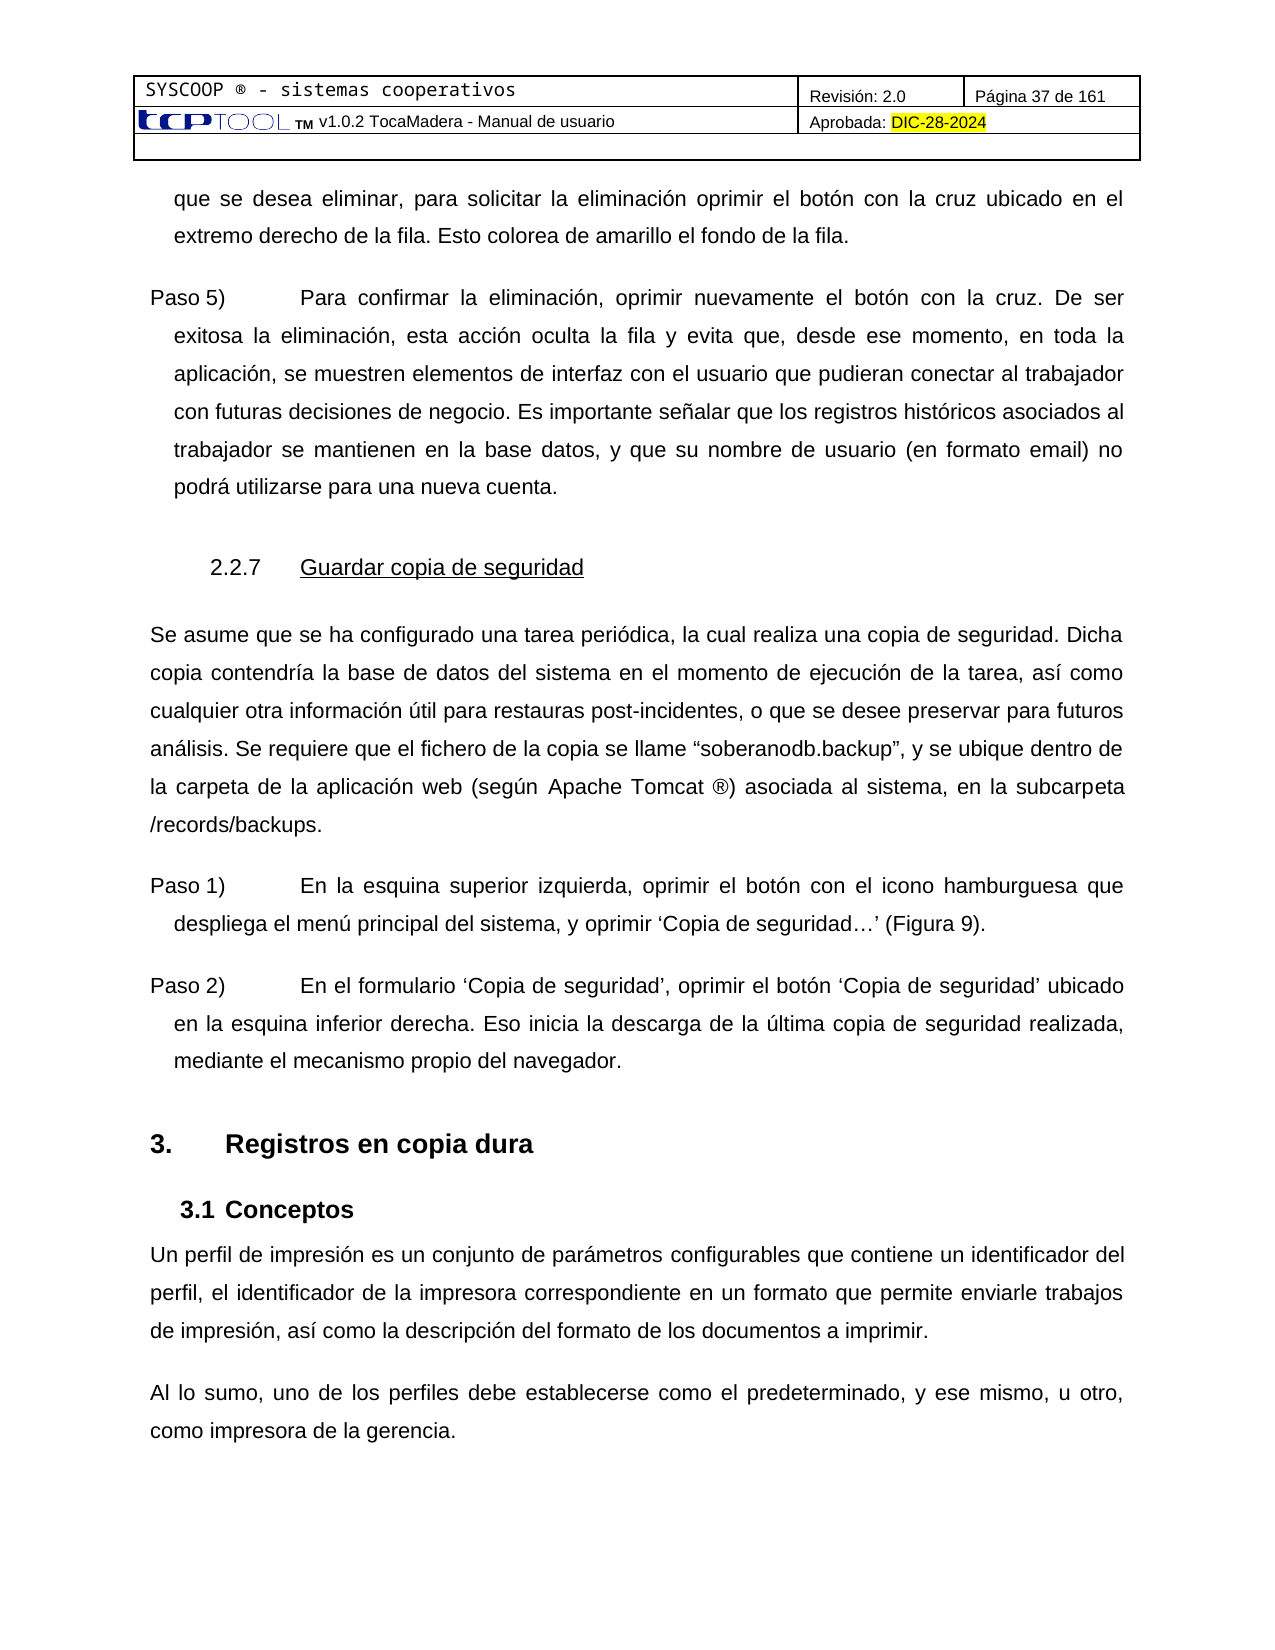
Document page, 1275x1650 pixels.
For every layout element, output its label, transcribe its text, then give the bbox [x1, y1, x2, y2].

list En el formulario ‘Copia de seguridad’, oprimir el botón ‘Copia de seguridad’ ubicado en la esquina inferior derecha. Eso inicia la descarga de la última copia de seguridad realizada, mediante el mecanismo propio del navegador. [150, 973, 1125, 1074]
subtitle Registros en copia dura [150, 1128, 1125, 1159]
subtitle Guardar copia de seguridad [210, 554, 1125, 580]
picture [138, 110, 290, 130]
list Para confirmar la eliminación, oprimir nuevamente el botón con la cruz. De ser exitosa la eliminación, esta acción oculta la fila y evita que, desde ese momento, en toda la aplicación, se muestren elementos de interfaz con el usuario que pudieran conectar al trabajador con futuras decisiones de negocio. Es importante señalar que los registros históricos asociados al trabajador se mantienen en la base datos, y que su nombre de usuario (en formato email) no podrá utilizarse para una nueva cuenta. [150, 285, 1125, 499]
list que se desea eliminar, para solicitar la eliminación oprimir el botón con la cruz ubicado en el extremo derecho de la fila. Esto colorea de amarillo el fondo de la fila. [150, 186, 1125, 249]
text Al lo sumo, uno de los perfiles debe establecerse como el predeterminado, y ese mismo, u otro, como impresora de la gerencia. [150, 1380, 1125, 1443]
text Un perfil de impresión es un conjunto de parámetros configurables que contiene un identificador del perfil, el identificador de la impresora correspondiente en un formato que permite enviarle trabajos de impresión, así como la descripción del formato de los documentos a imprimir. [150, 1242, 1125, 1343]
list En la esquina superior izquierda, oprimir el botón con el icono hamburguesa que despliega el menú principal del sistema, y oprimir ‘Copia de seguridad…’ (Figura 9). [150, 873, 1125, 936]
text Se asume que se ha configurado una tarea periódica, la cual realiza una copia de seguridad. Dicha copia contendría la base de datos del sistema en el momento de ejecución de la tarea, así como cualquier otra información útil para restauras post-incidentes, o que se desee preservar para futuros análisis. Se requiere que el fichero de la copia se llame “soberanodb.backup”, y se ubique dentro de la carpeta de la aplicación web (según Apache Tomcat ®) asociada al sistema, en la subcarpeta /records/backups. [150, 622, 1125, 837]
subtitle Conceptos [180, 1196, 1125, 1224]
